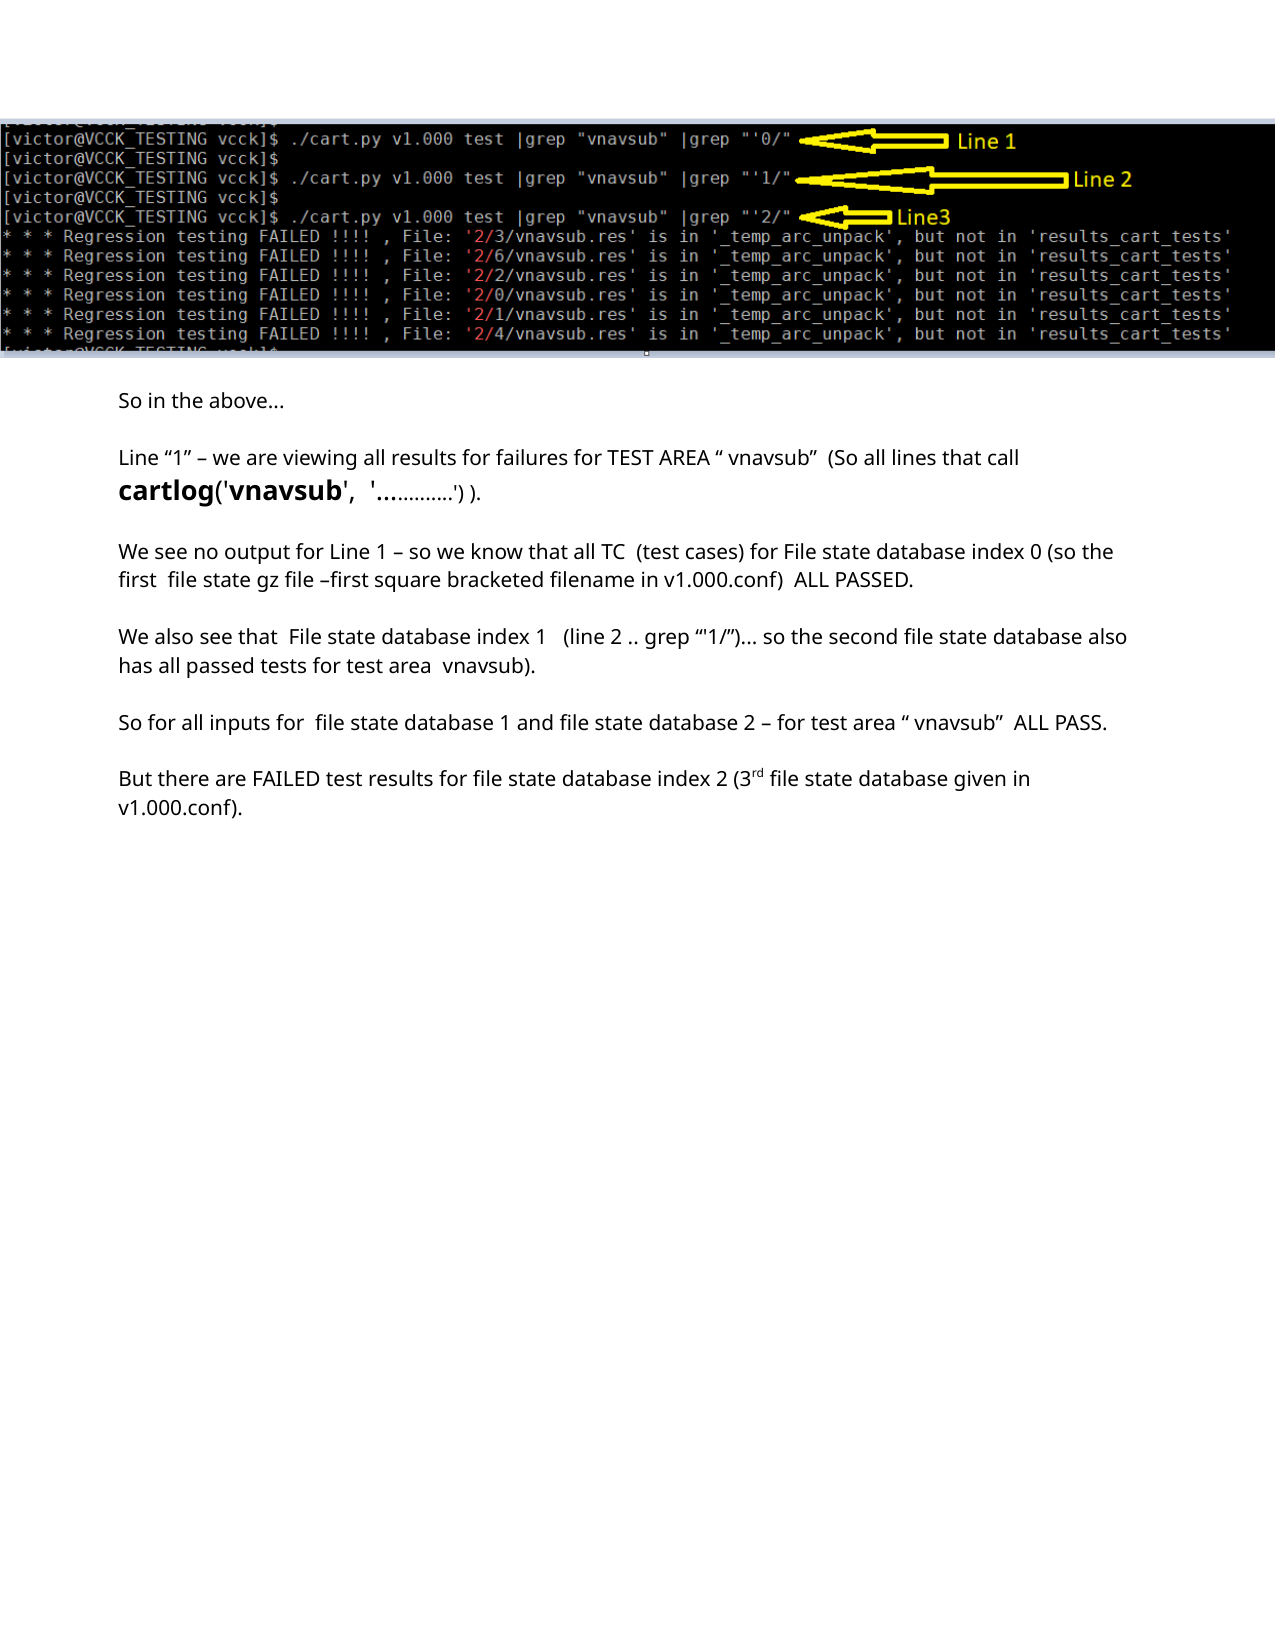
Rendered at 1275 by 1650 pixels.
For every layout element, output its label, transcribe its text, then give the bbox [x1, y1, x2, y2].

text So in the above... [118, 386, 1157, 415]
text We also see that File state database index 1 (line 2 .. grep “'1/”)... so the second file state database also has all passed tests for test area vnavsub). [118, 622, 1157, 679]
text We see no output for Line 1 – so we know that all TC (test cases) for File state database index 0 (so the first file state gz file –first square bracketed filename in v1.000.conf) ALL PASSED. [118, 537, 1157, 594]
text But there are FAILED test results for file state database index 2 (3rd file state database given in v1.000.conf). [118, 764, 1157, 821]
text Line “1” – we are viewing all results for failures for TEST AREA “ vnavsub” (So all lines that call cartlog('vnavsub', '…..........') ). [118, 443, 1157, 508]
text So for all inputs for file state database 1 and file state database 2 – for test area “ vnavsub” ALL PASS. [118, 708, 1157, 736]
picture [0, 118, 1275, 358]
